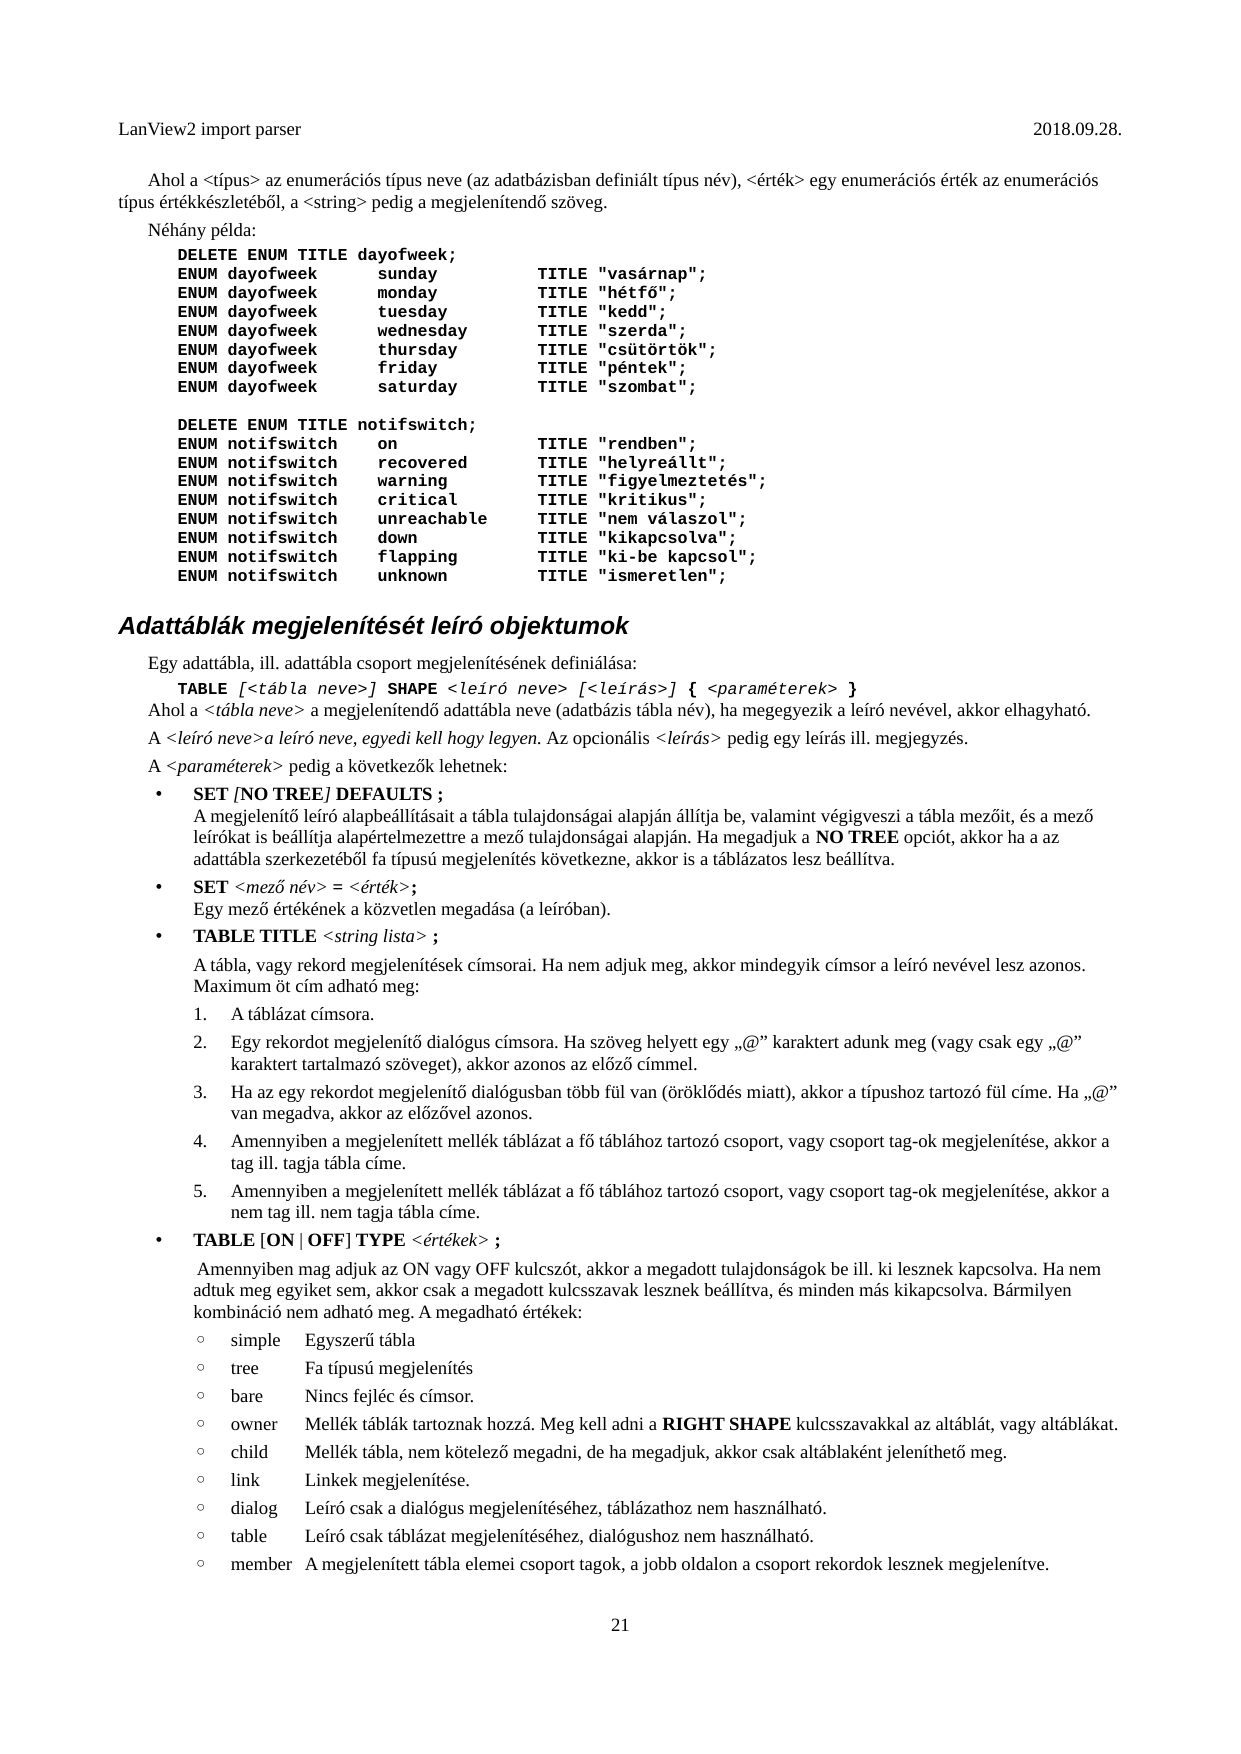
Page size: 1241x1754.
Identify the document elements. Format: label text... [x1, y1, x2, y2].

list simple Egyszerű tábla [193, 1328, 1122, 1350]
list tree Fa típusú megjelenítés [193, 1357, 1122, 1378]
subtitle Adattáblák megjelenítését leíró objektumok [118, 611, 1122, 640]
text ENUM notifswitch warning TITLE "figyelmeztetés"; [177, 473, 1122, 492]
text TABLE [<tábla neve>] SHAPE <leíró neve> [<leírás>] { <paraméterek> } [177, 680, 1122, 699]
text ENUM notifswitch unknown TITLE "ismeretlen"; [177, 567, 1122, 586]
text ENUM notifswitch down TITLE "kikapcsolva"; [177, 529, 1122, 548]
list Amennyiben mag adjuk az ON vagy OFF kulcszót, akkor a megadott tulajdonságok be ill. ki lesznek kapcsolva. Ha nem adtuk meg egyiket sem, akkor csak a megadott kulcsszavak lesznek beállítva, és minden más kikapcsolva. Bármilyen kombináció nem adható meg. A megadható értékek: [156, 1257, 1122, 1322]
list dialog Leíró csak a dialógus megjelenítéséhez, táblázathoz nem használható. [193, 1497, 1122, 1518]
list owner Mellék táblák tartoznak hozzá. Meg kell adni a RIGHT SHAPE kulcsszavakkal az altáblát, vagy altáblákat. [193, 1413, 1122, 1434]
text DELETE ENUM TITLE dayofweek; [177, 247, 1122, 266]
list A táblázat címsora. [193, 1003, 1122, 1024]
list Ha az egy rekordot megjelenítő dialógusban több fül van (öröklődés miatt), akkor a típushoz tartozó fül címe. Ha „@” van megadva, akkor az előzővel azonos. [193, 1081, 1122, 1124]
list TABLE [ON | OFF] TYPE <értékek> ; [156, 1229, 1122, 1251]
list Amennyiben a megjelenített mellék táblázat a fő táblához tartozó csoport, vagy csoport tag-ok megjelenítése, akkor a tag ill. tagja tábla címe. [193, 1130, 1122, 1173]
list A tábla, vagy rekord megjelenítések címsorai. Ha nem adjuk meg, akkor mindegyik címsor a leíró nevével lesz azonos. Maximum öt cím adható meg: [156, 953, 1122, 997]
list Egy rekordot megjelenítő dialógus címsora. Ha szöveg helyett egy „@” karaktert adunk meg (vagy csak egy „@” karaktert tartalmazó szöveget), akkor azonos az előző címmel. [193, 1031, 1122, 1074]
text ENUM dayofweek saturday TITLE "szombat"; [177, 379, 1122, 398]
text ENUM dayofweek sunday TITLE "vasárnap"; [177, 266, 1122, 284]
list link Linkek megjelenítése. [193, 1469, 1122, 1490]
text ENUM notifswitch recovered TITLE "helyreállt"; [177, 454, 1122, 473]
text DELETE ENUM TITLE notifswitch; [177, 416, 1122, 435]
list SET <mező név> = <érték>; Egy mező értékének a közvetlen megadása (a leíróban). [156, 876, 1122, 919]
text ENUM notifswitch unreachable TITLE "nem válaszol"; [177, 511, 1122, 529]
list Amennyiben a megjelenített mellék táblázat a fő táblához tartozó csoport, vagy csoport tag-ok megjelenítése, akkor a nem tag ill. nem tagja tábla címe. [193, 1180, 1122, 1223]
text A <leíró neve>a leíró neve, egyedi kell hogy legyen. Az opcionális <leírás> pedig egy leírás ill. megjegyzés. [118, 727, 1122, 749]
list member A megjelenített tábla elemei csoport tagok, a jobb oldalon a csoport rekordok lesznek megjelenítve. [193, 1553, 1122, 1574]
text Néhány példa: [118, 219, 1122, 240]
text ENUM notifswitch critical TITLE "kritikus"; [177, 492, 1122, 511]
list bare Nincs fejléc és címsor. [193, 1384, 1122, 1406]
text ENUM dayofweek thursday TITLE "csütörtök"; [177, 341, 1122, 360]
text A <paraméterek> pedig a következők lehetnek: [118, 755, 1122, 777]
text ENUM notifswitch flapping TITLE "ki-be kapcsol"; [177, 548, 1122, 567]
text ENUM dayofweek tuesday TITLE "kedd"; [177, 303, 1122, 322]
list TABLE TITLE <string lista> ; [156, 925, 1122, 947]
text ENUM dayofweek friday TITLE "péntek"; [177, 360, 1122, 379]
text ENUM notifswitch on TITLE "rendben"; [177, 435, 1122, 454]
text ENUM dayofweek monday TITLE "hétfő"; [177, 284, 1122, 303]
list child Mellék tábla, nem kötelező megadni, de ha megadjuk, akkor csak altáblaként jeleníthető meg. [193, 1441, 1122, 1462]
list SET [NO TREE] DEFAULTS ; A megjelenítő leíró alapbeállításait a tábla tulajdonságai alapján állítja be, valamint végigveszi a tábla mezőit, és a mező leírókat is beállítja alapértelmezettre a mező tulajdonságai alapján. Ha megadjuk a NO TREE opciót, akkor ha a az adattábla szerkezetéből fa típusú megjelenítés következne, akkor is a táblázatos lesz beállítva. [156, 783, 1122, 869]
text Ahol a <típus> az enumerációs típus neve (az adatbázisban definiált típus név), <érték> egy enumerációs érték az enumerációs típus értékkészletéből, a <string> pedig a megjelenítendő szöveg. [118, 169, 1122, 212]
text ENUM dayofweek wednesday TITLE "szerda"; [177, 322, 1122, 341]
list table Leíró csak táblázat megjelenítéséhez, dialógushoz nem használható. [193, 1525, 1122, 1546]
text Ahol a <tábla neve> a megjelenítendő adattábla neve (adatbázis tábla név), ha megegyezik a leíró nevével, akkor elhagyható. [118, 699, 1122, 721]
text Egy adattábla, ill. adattábla csoport megjelenítésének definiálása: [118, 652, 1122, 674]
